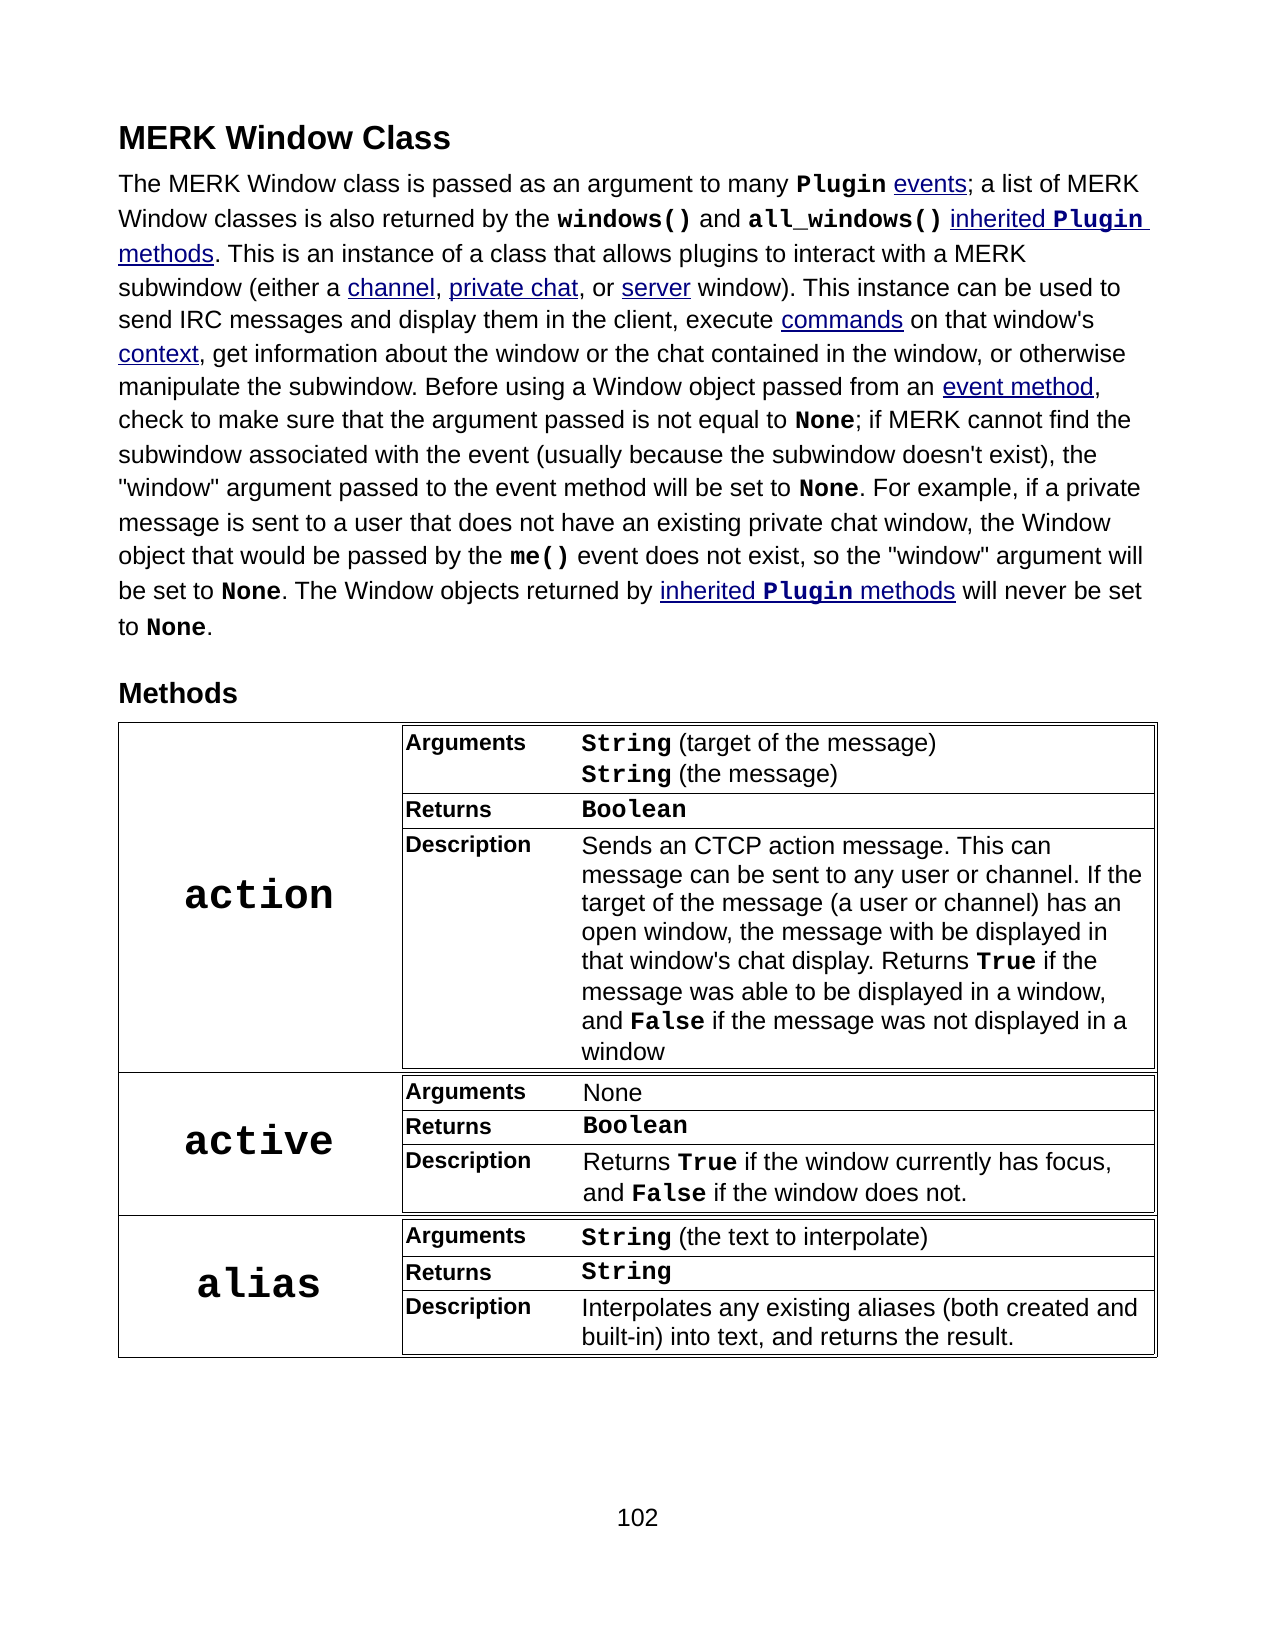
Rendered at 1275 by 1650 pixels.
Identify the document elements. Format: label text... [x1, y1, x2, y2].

table_header Arguments [403, 726, 578, 793]
table_cell [399, 1216, 1157, 1357]
table_cell alias [119, 1216, 399, 1357]
table_cell Sends an CTCP action message. This can message can be sent to any user or channel. If the target of the message (a user or channel) has an open window, the message with be displayed in that window's chat display. Returns True if the message was able to be displayed in a window, and False if the message was not displayed in a window [578, 829, 1154, 1068]
table_cell Returns [403, 1257, 578, 1290]
table_header action [119, 723, 399, 1072]
table_cell Description [403, 1145, 580, 1212]
table_cell Boolean [580, 1111, 1154, 1144]
text The MERK Window class is passed as an argument to many Plugin events; a list of MERK Window classes is also returned by the windows() and all_windows() inherited Plugin methods. This is an instance of a class that allows plugins to interact with a MERK subwindow (either a channel, private chat, or server window). This instance can be used to send IRC messages and display them in the client, execute commands on that window's context, get information about the window or the chat contained in the window, or otherwise manipulate the subwindow. Before using a Window object passed from an event method, check to make sure that the argument passed is not equal to None; if MERK cannot find the subwindow associated with the event (usually because the subwindow doesn't exist), the "window" argument passed to the event method will be set to None. For example, if a private message is sent to a user that does not have an existing private chat window, the Window object that would be passed by the me() event does not exist, so the "window" argument will be set to None. The Window objects returned by inherited Plugin methods will never be set to None. [118, 169, 1157, 642]
table_cell Returns [403, 794, 578, 828]
table_header Arguments [403, 1220, 578, 1256]
table_header String (the text to interpolate) [578, 1220, 1154, 1256]
table_cell Interpolates any existing aliases (both created and built-in) into text, and returns the result. [578, 1291, 1154, 1354]
subtitle Methods [118, 676, 1157, 710]
table_cell Returns True if the window currently has focus, and False if the window does not. [580, 1145, 1154, 1212]
table_header String (target of the message) String (the message) [578, 726, 1154, 793]
subtitle MERK Window Class [118, 118, 1157, 157]
table_cell Description [403, 829, 578, 1068]
table_cell Boolean [578, 794, 1154, 828]
table_header [399, 723, 1157, 1072]
table_cell String [578, 1257, 1154, 1290]
table_cell Returns [403, 1111, 580, 1144]
table_cell Description [403, 1291, 578, 1354]
table_cell active [119, 1073, 399, 1215]
table_header Arguments [403, 1076, 580, 1109]
table_cell [399, 1073, 1157, 1215]
table_header None [580, 1076, 1154, 1109]
